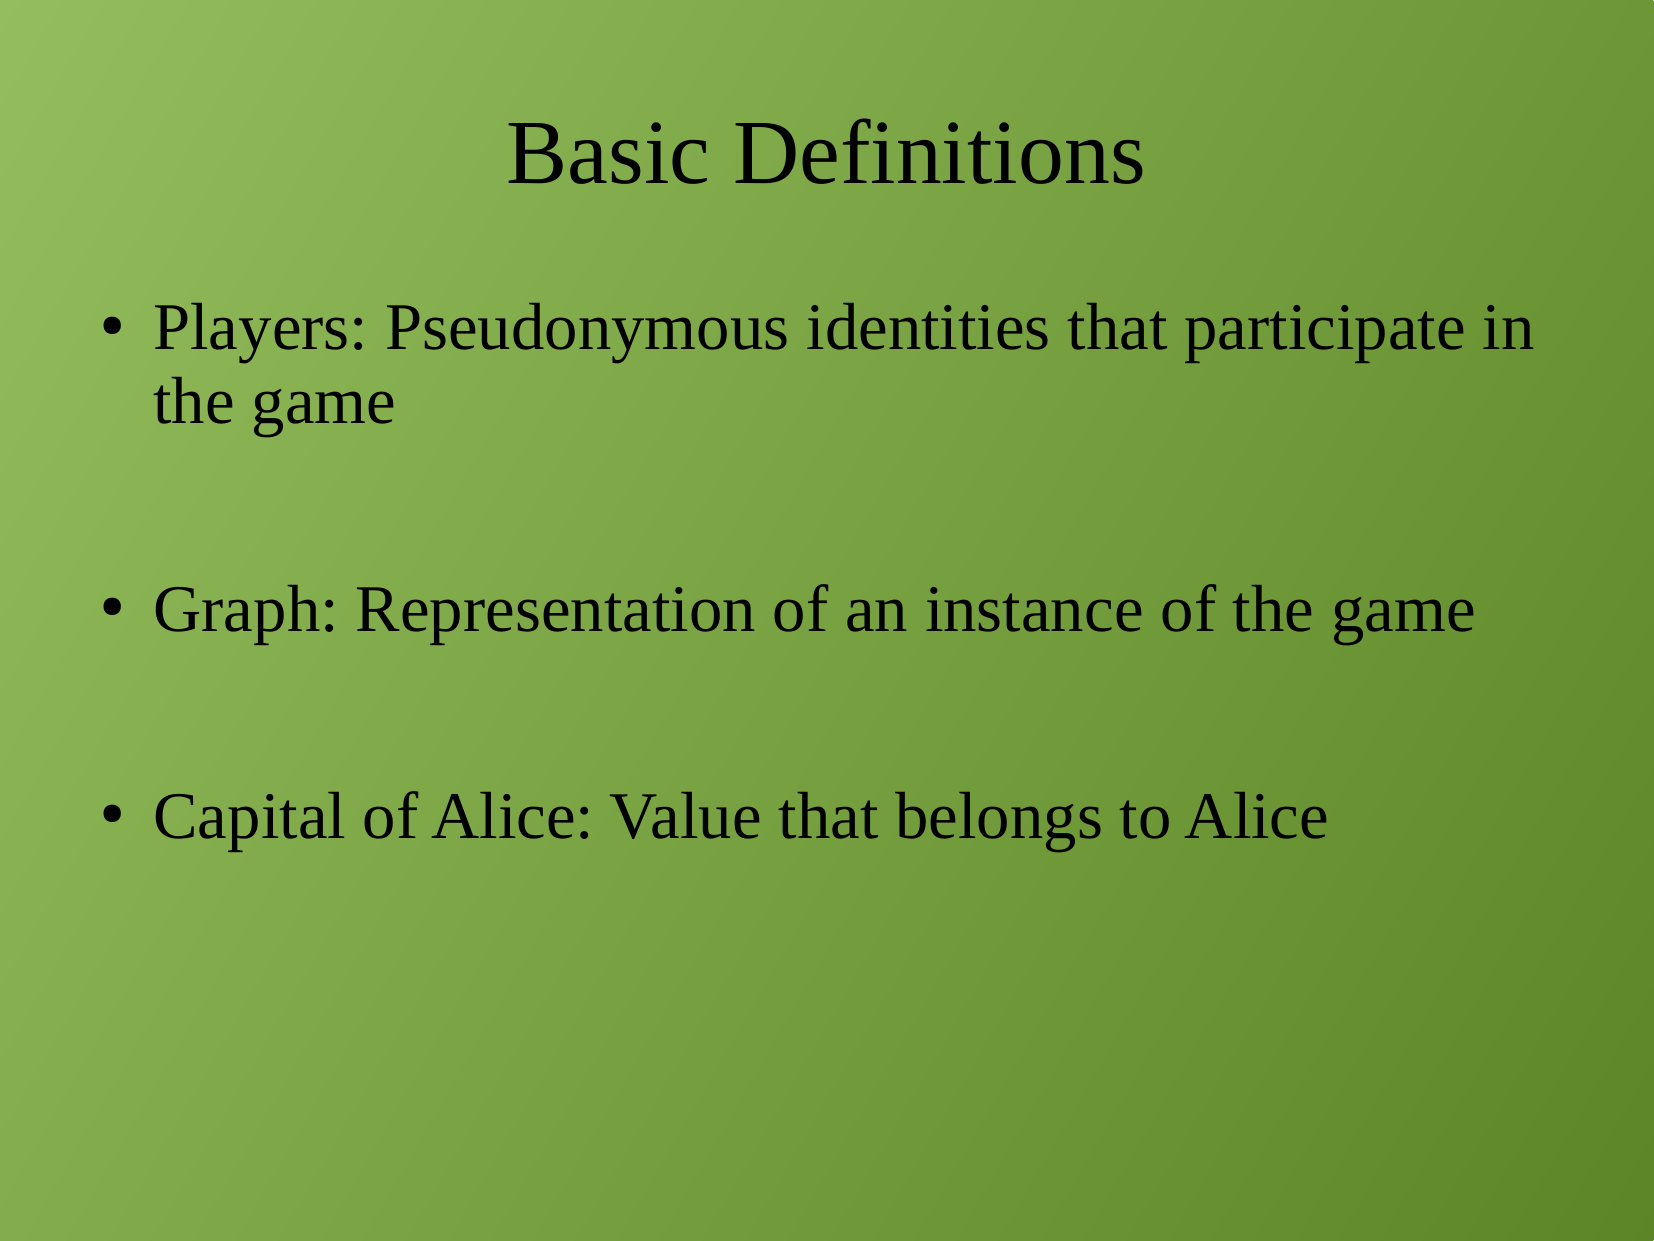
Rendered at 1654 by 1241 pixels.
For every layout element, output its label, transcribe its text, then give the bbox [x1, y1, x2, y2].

list Players: Pseudonymous identities that participate in the game Graph: Representation of an instance of the game Capital of Alice: Value that belongs to Alice [82, 290, 1571, 1010]
title Basic Definitions [82, 49, 1571, 257]
